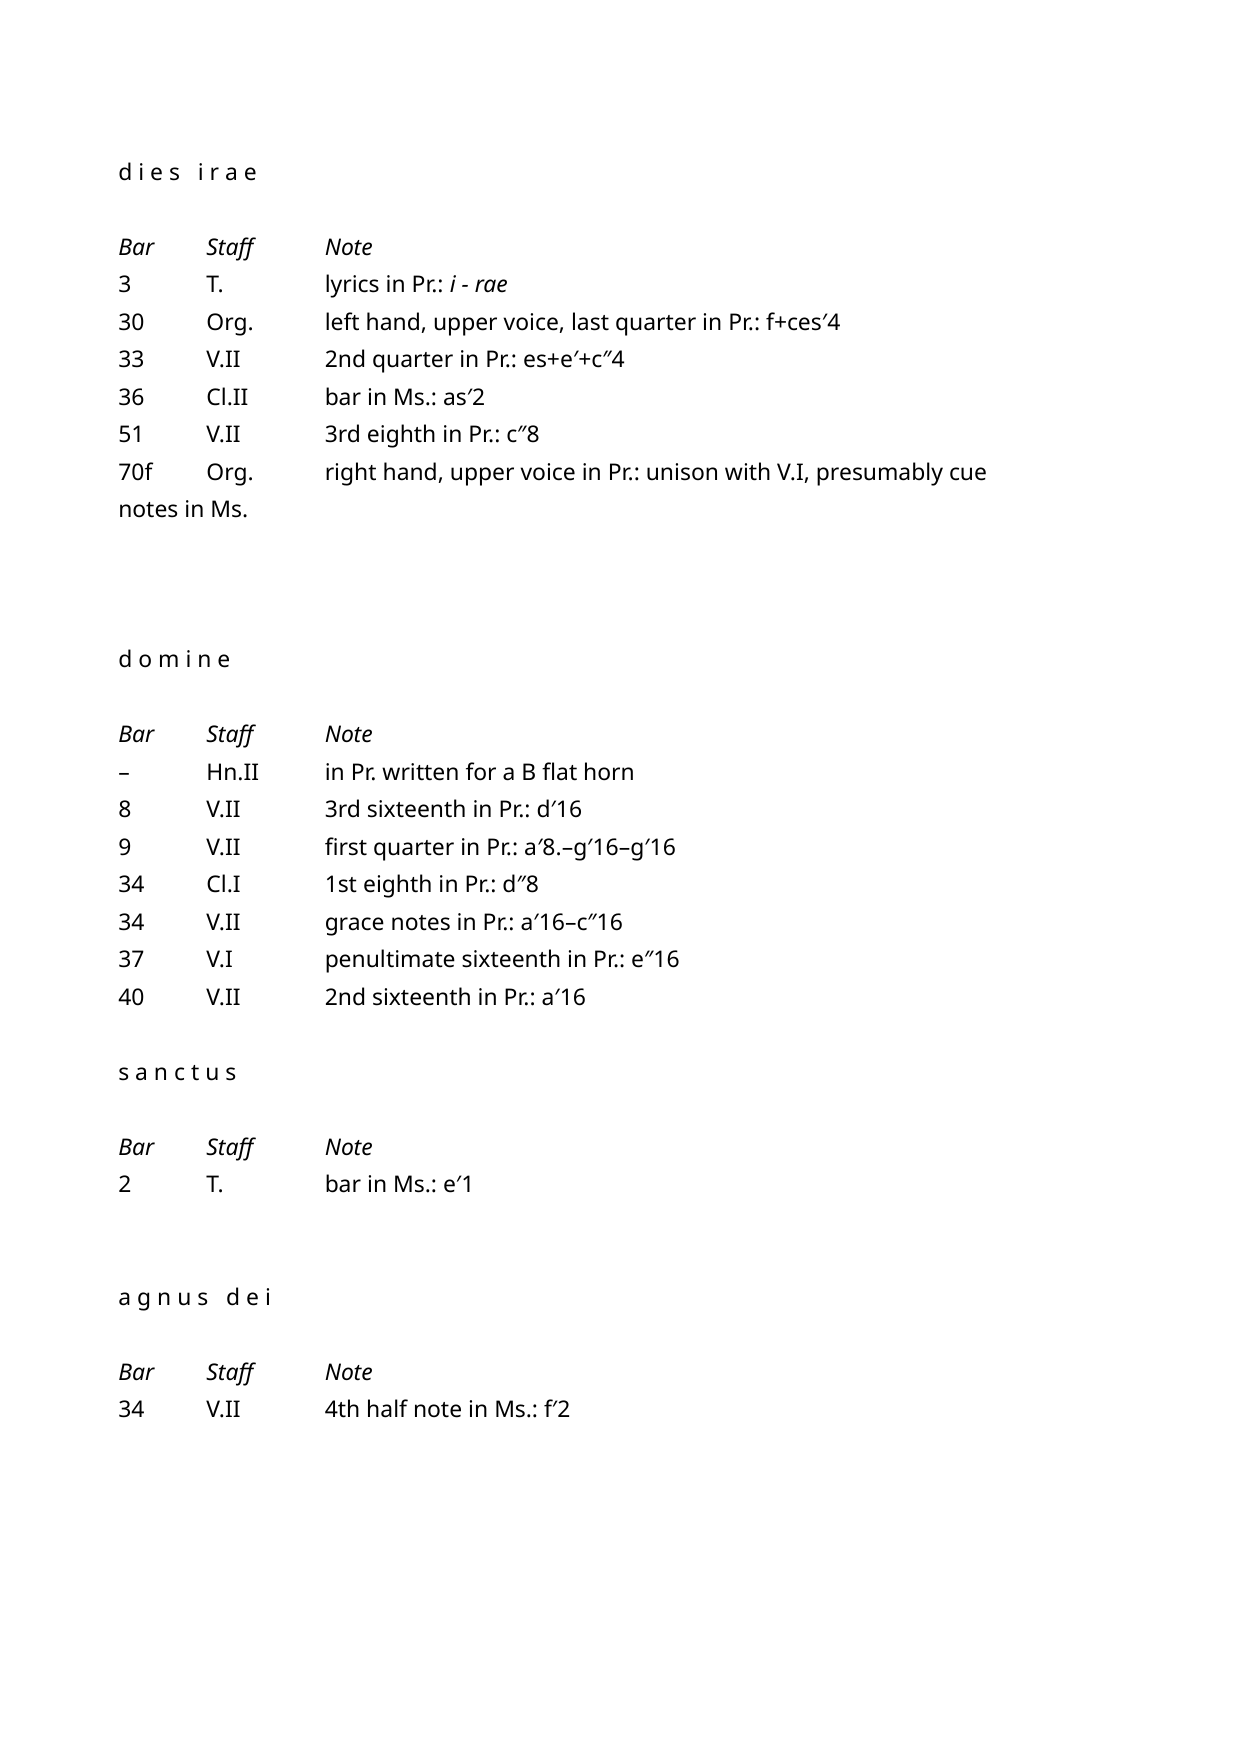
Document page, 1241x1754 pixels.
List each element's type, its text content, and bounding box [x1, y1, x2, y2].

text d o m i n e [118, 643, 1004, 674]
text Bar Staff Note 34 V.II 4th half note in Ms.: f′2 [118, 1356, 1004, 1499]
text Bar Staff Note – Hn.II in Pr. written for a B flat horn 8 V.II 3rd sixteenth in Pr.: d′16 9 V.II first quarter in Pr.: a′8.–g′16–g′16 34 Cl.I 1st eighth in Pr.: d″8 34 V.II grace notes in Pr.: a′16–c″16 37 V.I penultimate sixteenth in Pr.: e″16 40 V.II 2nd sixteenth in Pr.: a′16 s a n c t u s [118, 718, 1004, 1087]
text d i e s i r a e [118, 118, 1004, 187]
text Bar Staff Note 2 T. bar in Ms.: e′1 a g n u s d e i [118, 1131, 1004, 1312]
text Bar Staff Note 3 T. lyrics in Pr.: i - rae 30 Org. left hand, upper voice, last quarter in Pr.: f+ces′4 33 V.II 2nd quarter in Pr.: es+e′+c″4 36 Cl.II bar in Ms.: as′2 51 V.II 3rd eighth in Pr.: c″8 70f Org. right hand, upper voice in Pr.: unison with V.I, presumably cue notes in Ms. [118, 231, 1004, 599]
